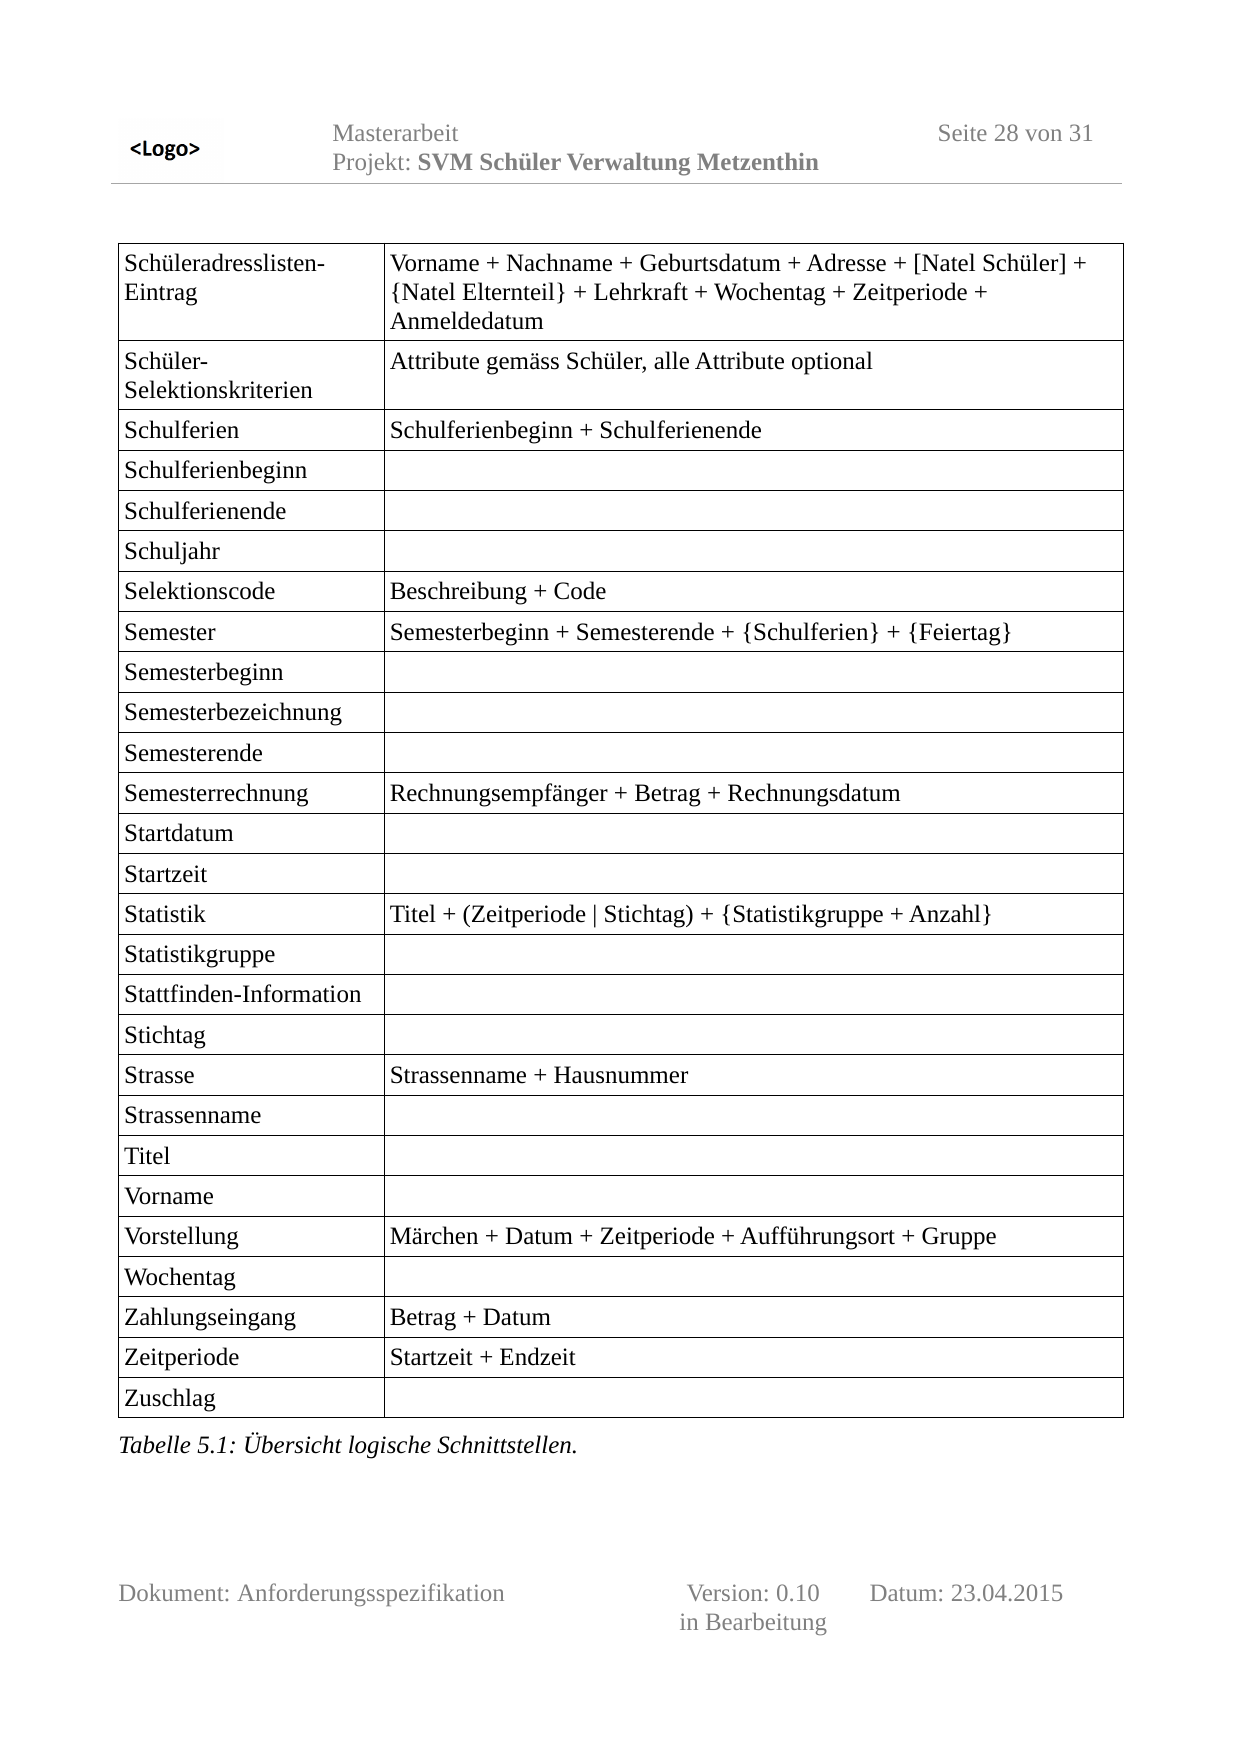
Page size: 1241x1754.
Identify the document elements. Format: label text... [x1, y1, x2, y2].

table_cell Semesterende [119, 733, 384, 772]
table_cell Betrag + Datum [385, 1297, 1123, 1337]
table_cell [385, 814, 1123, 853]
table_cell Statistikgruppe [119, 935, 384, 974]
table_cell [385, 1378, 1123, 1417]
table_cell Schüler-Selektionskriterien [119, 341, 384, 409]
table_cell Stattfinden-Information [119, 975, 384, 1014]
table_cell Titel [119, 1136, 384, 1175]
table_cell Schulferienbeginn [119, 451, 384, 490]
table_cell Semesterbeginn + Semesterende + {Schulferien} + {Feiertag} [385, 612, 1123, 651]
table_cell Schüleradresslisten-Eintrag [119, 244, 384, 340]
table_cell [385, 733, 1123, 772]
table_cell Wochentag [119, 1257, 384, 1296]
picture [118, 118, 224, 183]
table_cell Startzeit [119, 854, 384, 893]
table_cell [385, 935, 1123, 974]
text Tabelle 5.1: Übersicht logische Schnittstellen. [118, 1430, 1122, 1458]
table_cell [385, 652, 1123, 692]
table_cell [385, 854, 1123, 893]
table_cell Märchen + Datum + Zeitperiode + Aufführungsort + Gruppe [385, 1217, 1123, 1256]
table_cell [385, 1015, 1123, 1054]
table_cell [385, 1096, 1123, 1135]
table_cell [385, 975, 1123, 1014]
table_cell Semester [119, 612, 384, 651]
table_cell [385, 531, 1123, 571]
table_cell Strassenname + Hausnummer [385, 1055, 1123, 1095]
table_cell Stichtag [119, 1015, 384, 1054]
table_cell Schulferienende [119, 491, 384, 530]
table_cell Vorname + Nachname + Geburtsdatum + Adresse + [Natel Schüler] + {Natel Elternteil} + Lehrkraft + Wochentag + Zeitperiode + Anmeldedatum [385, 244, 1123, 340]
table_cell Startzeit + Endzeit [385, 1338, 1123, 1377]
table_cell Zeitperiode [119, 1338, 384, 1377]
table_cell Startdatum [119, 814, 384, 853]
table_cell Strassenname [119, 1096, 384, 1135]
table_cell Vorstellung [119, 1217, 384, 1256]
table_cell Attribute gemäss Schüler, alle Attribute optional [385, 341, 1123, 409]
table_cell [385, 1176, 1123, 1216]
table_cell [385, 1136, 1123, 1175]
table_cell Beschreibung + Code [385, 572, 1123, 611]
table_cell Zuschlag [119, 1378, 384, 1417]
table_cell Strasse [119, 1055, 384, 1095]
table_cell Schulferienbeginn + Schulferienende [385, 410, 1123, 450]
table_cell Schulferien [119, 410, 384, 450]
table_cell [385, 451, 1123, 490]
table_cell Rechnungsempfänger + Betrag + Rechnungsdatum [385, 773, 1123, 812]
table_cell Zahlungseingang [119, 1297, 384, 1337]
table_cell Semesterbeginn [119, 652, 384, 692]
table_cell [385, 1257, 1123, 1296]
table_cell [385, 693, 1123, 732]
table_cell Statistik [119, 894, 384, 933]
table_cell Vorname [119, 1176, 384, 1216]
table_cell [385, 491, 1123, 530]
table_cell Semesterbezeichnung [119, 693, 384, 732]
table_cell Schuljahr [119, 531, 384, 571]
table_cell Semesterrechnung [119, 773, 384, 812]
table_cell Selektionscode [119, 572, 384, 611]
table_cell Titel + (Zeitperiode | Stichtag) + {Statistikgruppe + Anzahl} [385, 894, 1123, 933]
